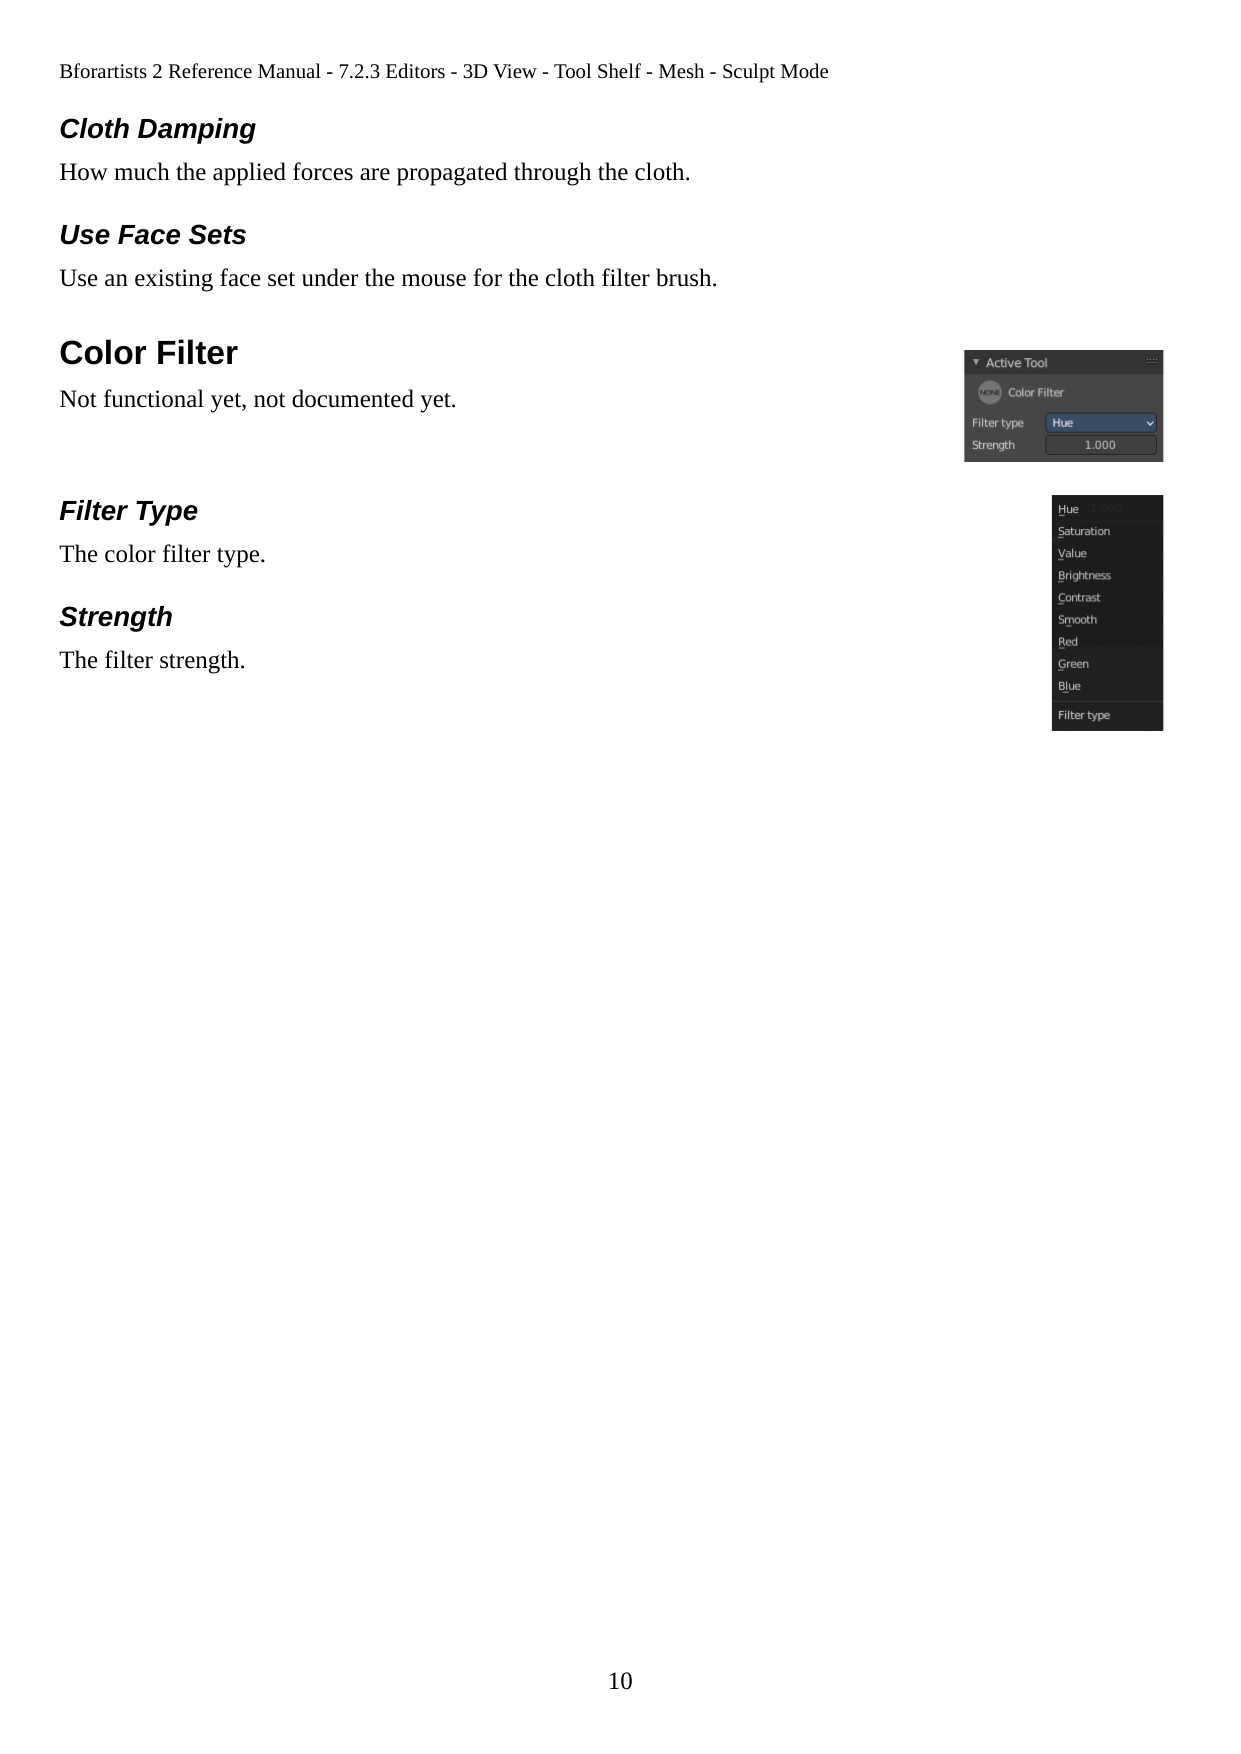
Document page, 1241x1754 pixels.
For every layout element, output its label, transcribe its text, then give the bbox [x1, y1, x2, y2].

text [1164, 539, 1181, 568]
text The filter strength. [59, 645, 1051, 674]
picture [1051, 495, 1164, 731]
subtitle Filter Type [59, 494, 1181, 526]
subtitle Cloth Damping [59, 113, 1181, 144]
text [1164, 645, 1181, 674]
text Use an existing face set under the mouse for the cloth filter brush. [59, 263, 1181, 292]
subtitle [1164, 601, 1181, 632]
text The color filter type. [59, 539, 1051, 568]
picture [964, 350, 1164, 462]
text Not functional yet, not documented yet. [59, 384, 964, 413]
text How much the applied forces are propagated through the cloth. [59, 157, 1181, 186]
subtitle Use Face Sets [59, 218, 1181, 250]
subtitle Color Filter [59, 333, 1181, 371]
subtitle Strength [59, 601, 1051, 632]
